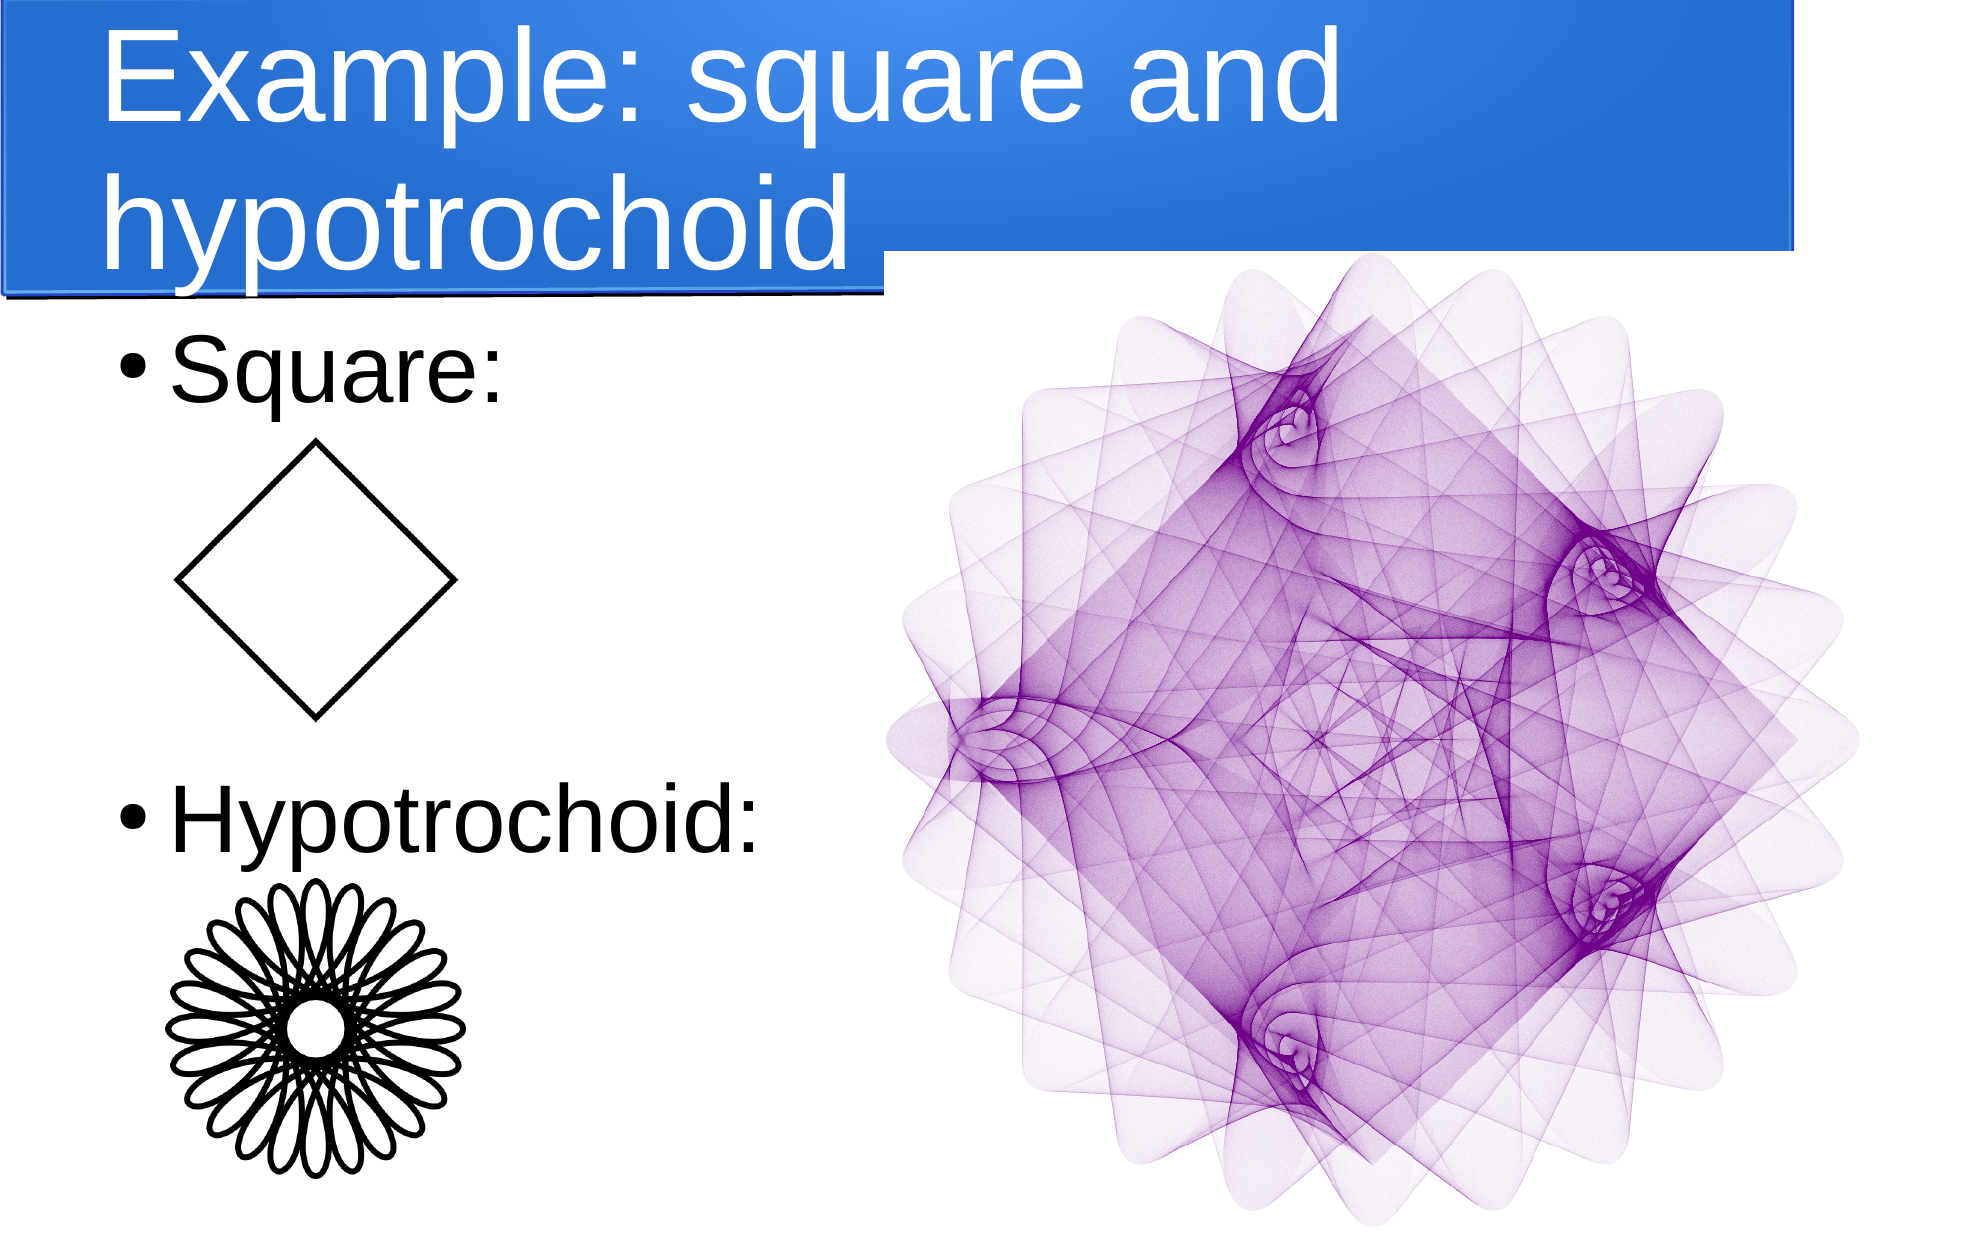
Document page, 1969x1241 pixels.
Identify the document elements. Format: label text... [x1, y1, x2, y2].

picture [884, 251, 1860, 1227]
picture [165, 429, 466, 731]
picture [165, 878, 466, 1179]
title Example: square and hypotrochoid [98, 2, 1711, 298]
list Square: Hypotrochoid: [98, 314, 884, 1080]
